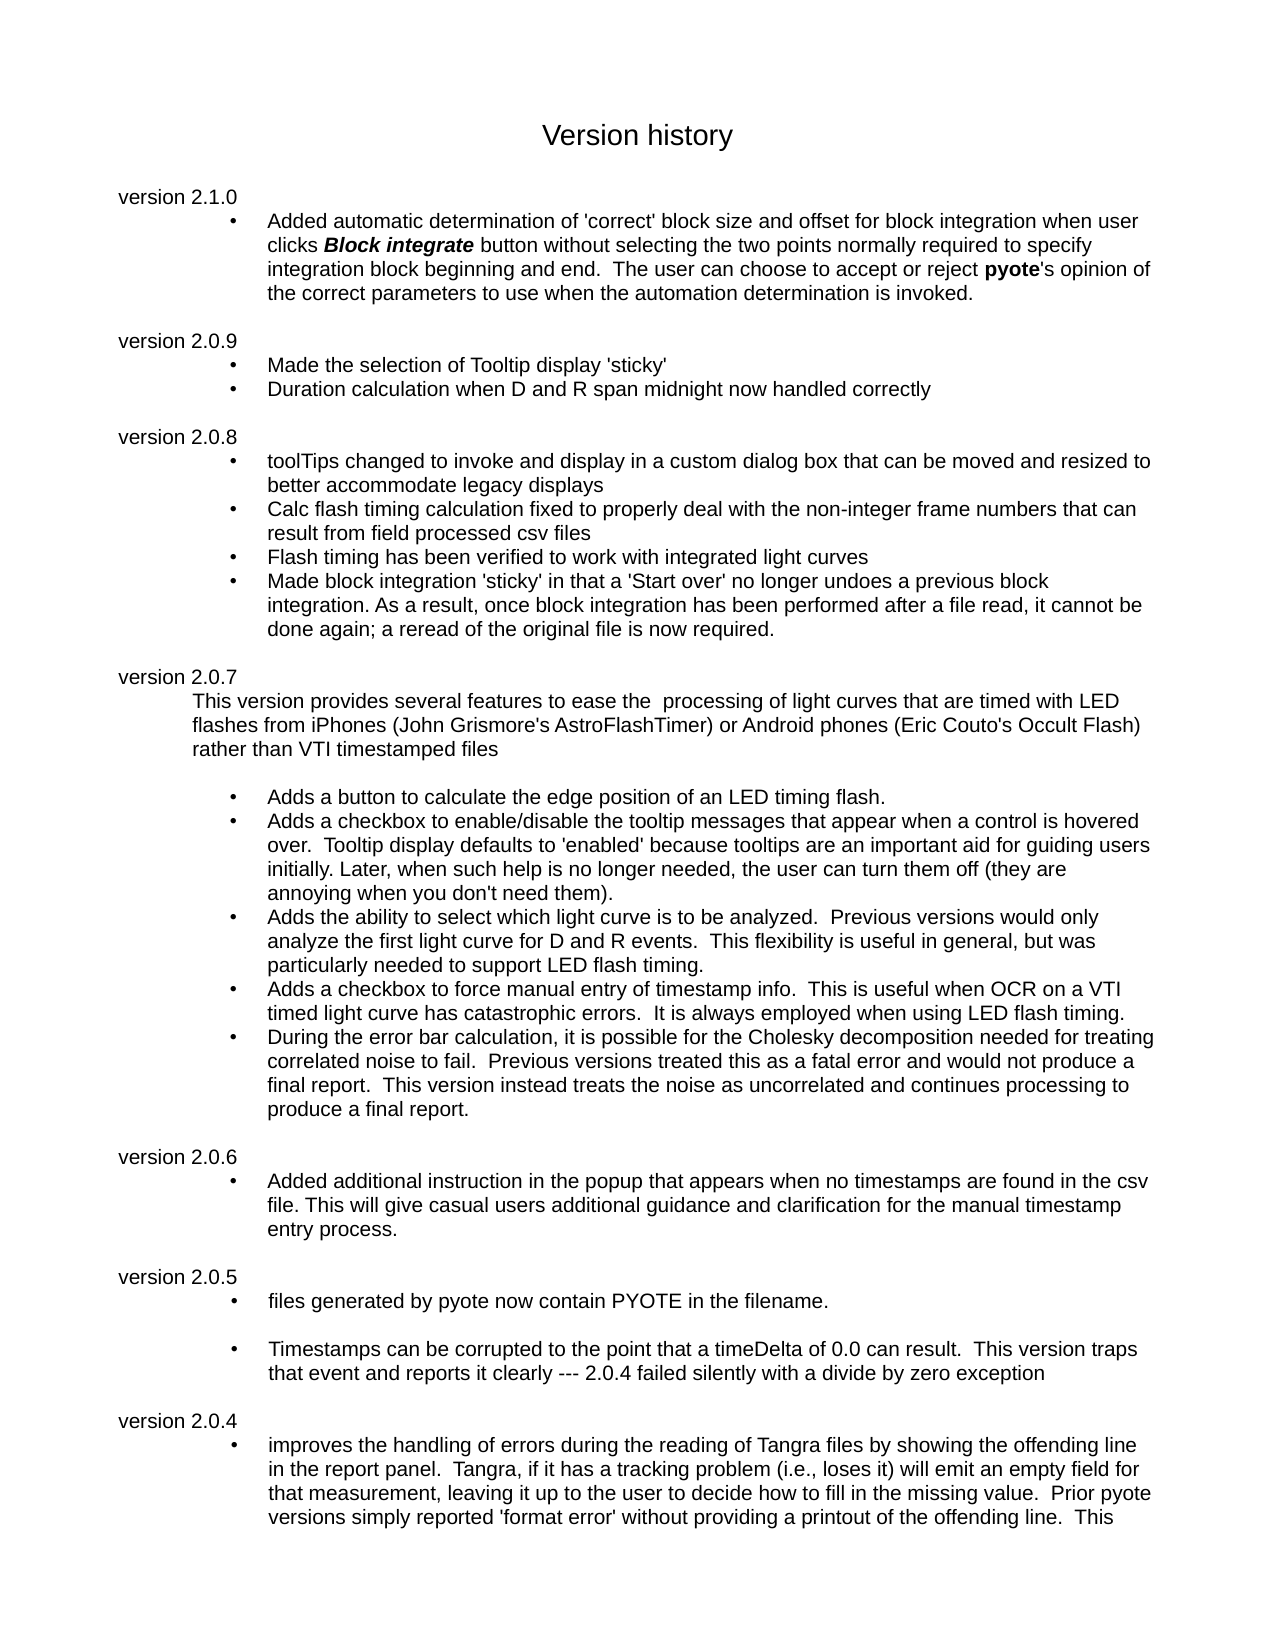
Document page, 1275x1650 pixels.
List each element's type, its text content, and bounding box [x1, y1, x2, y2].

list files generated by pyote now contain PYOTE in the filename. [231, 1289, 1157, 1337]
text version 2.0.4 [118, 1409, 1157, 1433]
list Added automatic determination of 'correct' block size and offset for block integration when user clicks Block integrate button without selecting the two points normally required to specify integration block beginning and end. The user can choose to accept or reject pyote's opinion of the correct parameters to use when the automation determination is invoked. [229, 209, 1157, 329]
list Adds a checkbox to force manual entry of timestamp info. This is useful when OCR on a VTI timed light curve has catastrophic errors. It is always employed when using LED flash timing. [229, 977, 1157, 1025]
text Version history [118, 118, 1157, 152]
list Duration calculation when D and R span midnight now handled correctly [229, 377, 1157, 401]
list Calc flash timing calculation fixed to properly deal with the non-integer frame numbers that can result from field processed csv files [229, 497, 1157, 545]
list Timestamps can be corrupted to the point that a timeDelta of 0.0 can result. This version traps that event and reports it clearly --- 2.0.4 failed silently with a divide by zero exception [231, 1337, 1157, 1409]
list Adds a button to calculate the edge position of an LED timing flash. [229, 785, 1157, 809]
text version 2.0.8 [118, 425, 1157, 449]
list improves the handling of errors during the reading of Tangra files by showing the offending line in the report panel. Tangra, if it has a tracking problem (i.e., loses it) will emit an empty field for that measurement, leaving it up to the user to decide how to fill in the missing value. Prior pyote versions simply reported 'format error' without providing a printout of the offending line. This [231, 1433, 1157, 1528]
text version 2.0.6 [118, 1145, 1157, 1169]
text version 2.0.7 [118, 665, 1157, 689]
list toolTips changed to invoke and display in a custom dialog box that can be moved and resized to better accommodate legacy displays [229, 449, 1157, 497]
text version 2.0.9 [118, 329, 1157, 353]
list Adds the ability to select which light curve is to be analyzed. Previous versions would only analyze the first light curve for D and R events. This flexibility is useful in general, but was particularly needed to support LED flash timing. [229, 905, 1157, 977]
list Adds a checkbox to enable/disable the tooltip messages that appear when a control is hovered over. Tooltip display defaults to 'enabled' because tooltips are an important aid for guiding users initially. Later, when such help is no longer needed, the user can turn them off (they are annoying when you don't need them). [229, 809, 1157, 905]
list Added additional instruction in the popup that appears when no timestamps are found in the csv file. This will give casual users additional guidance and clarification for the manual timestamp entry process. [229, 1169, 1157, 1265]
list Flash timing has been verified to work with integrated light curves [229, 545, 1157, 569]
list Made block integration 'sticky' in that a 'Start over' no longer undoes a previous block integration. As a result, once block integration has been performed after a file read, it cannot be done again; a reread of the original file is now required. [229, 569, 1157, 665]
text version 2.0.5 [118, 1265, 1157, 1289]
list During the error bar calculation, it is possible for the Cholesky decomposition needed for treating correlated noise to fail. Previous versions treated this as a fatal error and would not produce a final report. This version instead treats the noise as uncorrelated and continues processing to produce a final report. [229, 1025, 1157, 1121]
text version 2.1.0 [118, 185, 1157, 209]
text This version provides several features to ease the processing of light curves that are timed with LED flashes from iPhones (John Grismore's AstroFlashTimer) or Android phones (Eric Couto's Occult Flash) rather than VTI timestamped files [192, 689, 1157, 761]
list Made the selection of Tooltip display 'sticky' [229, 353, 1157, 377]
